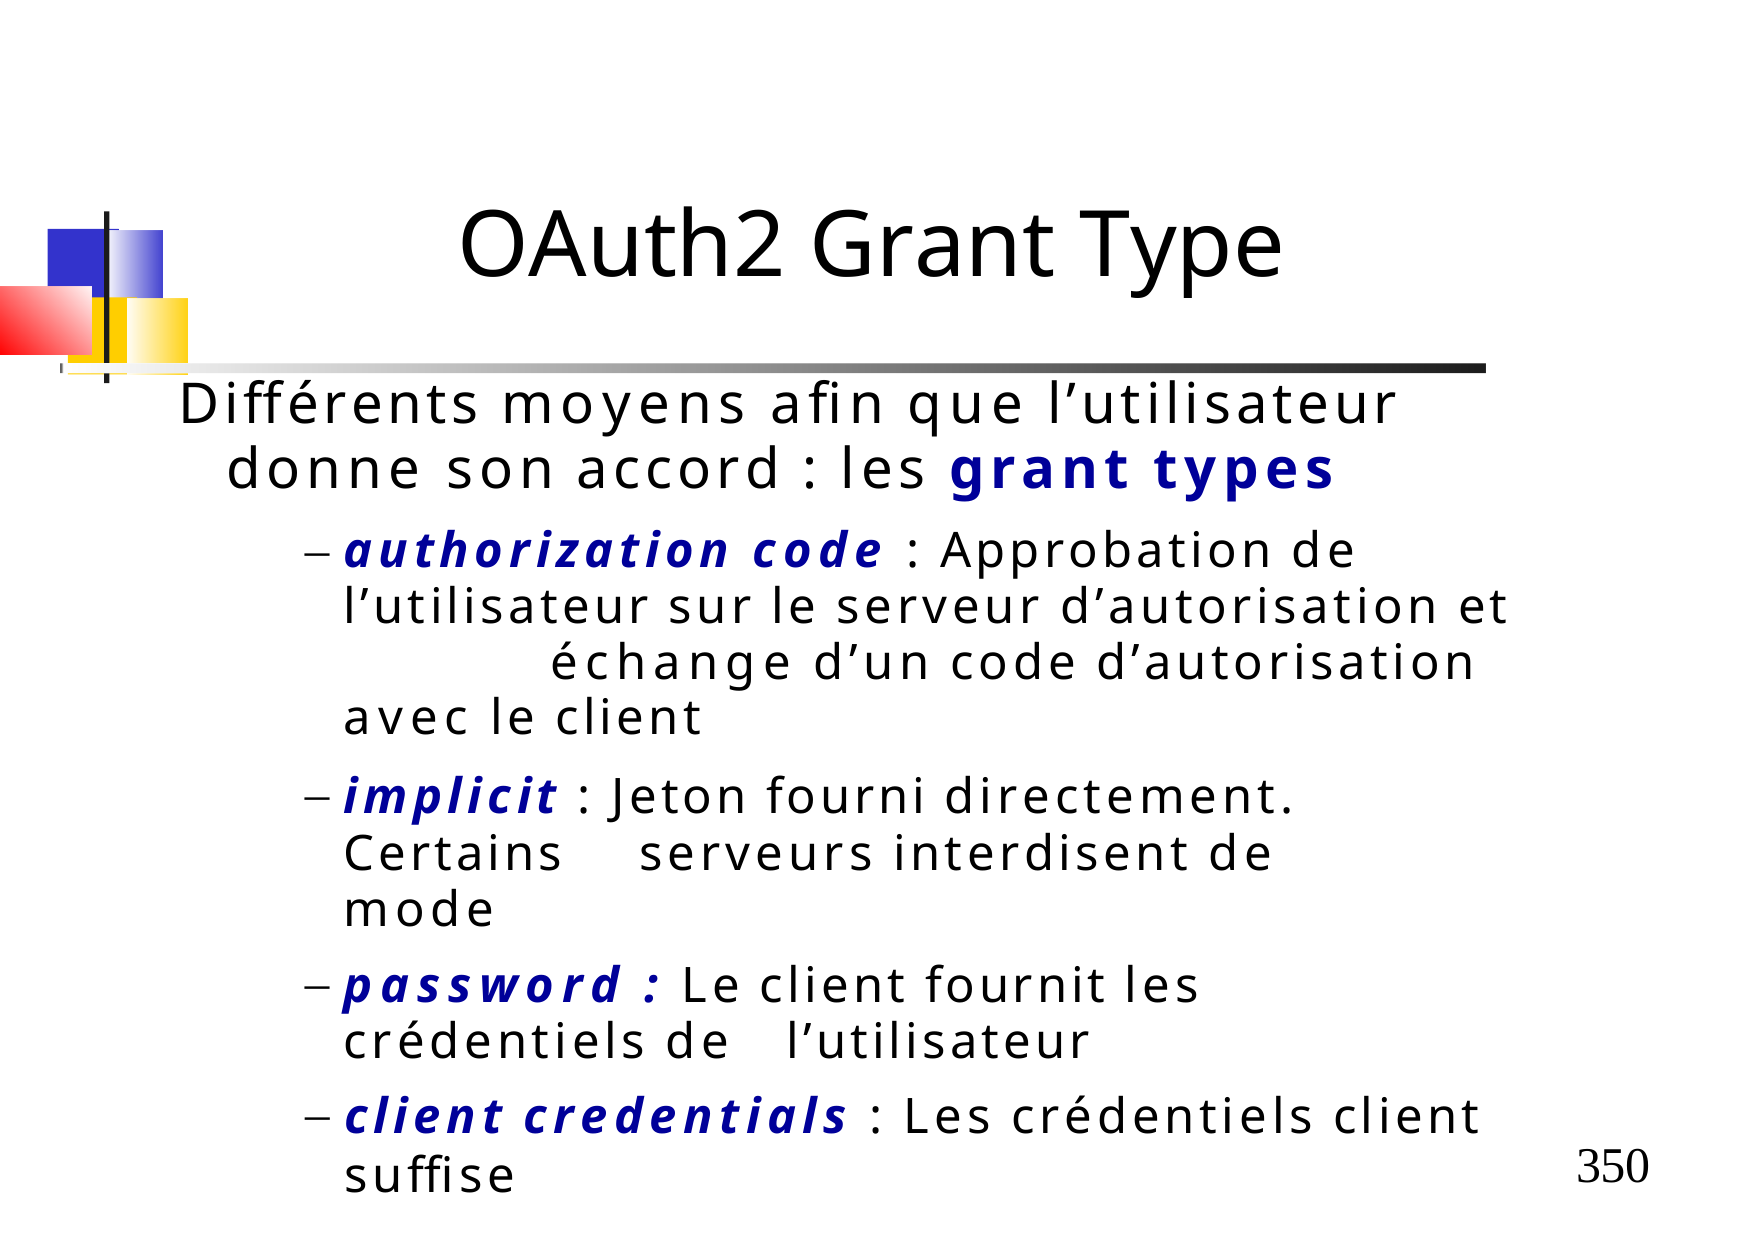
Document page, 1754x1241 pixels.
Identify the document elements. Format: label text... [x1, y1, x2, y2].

title OAuth2 Grant Type [179, 183, 1564, 364]
picture [0, 285, 92, 355]
text_box Différents moyens afin que l’utilisateur donne son accord : les grant types authorization code : Approbation de l’utilisateur sur le serveur d’autorisation et échange d’un code d’autorisation avec le client implicit : Jeton fourni directement. Certains serveurs interdisent de mode password : Le client fournit les crédentiels de l’utilisateur client credentials : Les crédentiels client suffise [176, 364, 1567, 1202]
slide_number 350 [1569, 1135, 1660, 1241]
picture [60, 229, 179, 384]
